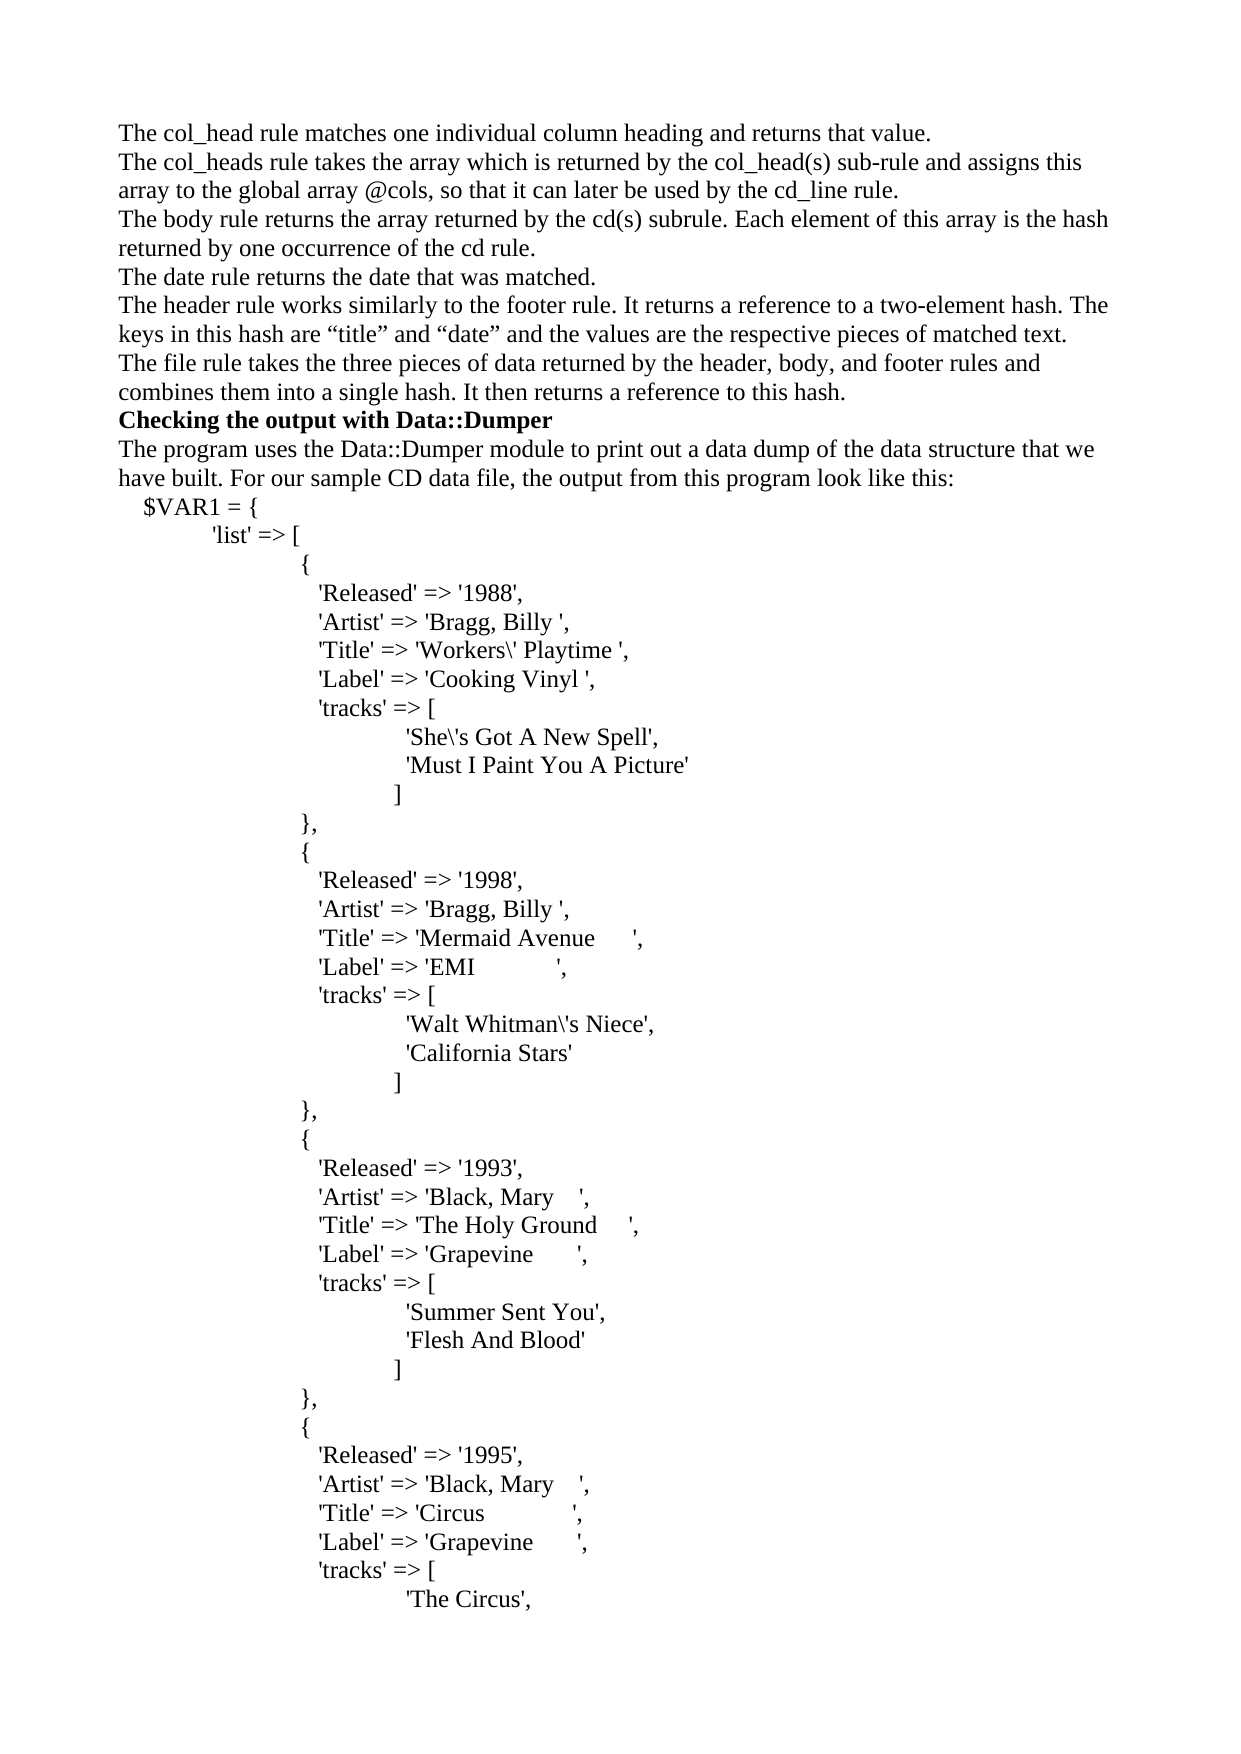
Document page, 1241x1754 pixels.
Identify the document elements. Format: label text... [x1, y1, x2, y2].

text 'Summer Sent You', [118, 1297, 1122, 1326]
text 'Released' => '1998', [118, 866, 1122, 894]
text 'Title' => 'Circus ', [118, 1498, 1122, 1527]
text The header rule works similarly to the footer rule. It returns a reference to a two-element hash. The keys in this hash are “title” and “date” and the values are the respective pieces of matched text. [118, 291, 1122, 348]
text 'tracks' => [ [118, 1268, 1122, 1297]
text 'list' => [ [118, 521, 1122, 549]
text 'California Stars' [118, 1038, 1122, 1067]
text 'Artist' => 'Black, Mary ', [118, 1182, 1122, 1211]
text { [118, 1412, 1122, 1441]
text { [118, 837, 1122, 866]
text 'Title' => 'The Holy Ground ', [118, 1211, 1122, 1239]
text 'Label' => 'EMI ', [118, 952, 1122, 981]
text 'The Circus', [118, 1584, 1122, 1613]
text 'Artist' => 'Bragg, Billy ', [118, 894, 1122, 923]
text 'Label' => 'Grapevine ', [118, 1239, 1122, 1268]
text 'Title' => 'Mermaid Avenue ', [118, 923, 1122, 952]
text 'Title' => 'Workers\' Playtime ', [118, 636, 1122, 664]
text The date rule returns the date that was matched. [118, 262, 1122, 291]
text 'Walt Whitman\'s Niece', [118, 1009, 1122, 1038]
text Checking the output with Data::Dumper [118, 406, 1122, 434]
text ] [118, 1354, 1122, 1383]
text $VAR1 = { [118, 492, 1122, 521]
text 'Artist' => 'Black, Mary ', [118, 1469, 1122, 1498]
text 'Label' => 'Grapevine ', [118, 1527, 1122, 1556]
text The col_heads rule takes the array which is returned by the col_head(s) sub-rule and assigns this array to the global array @cols, so that it can later be used by the cd_line rule. [118, 147, 1122, 204]
text { [118, 1124, 1122, 1153]
text ] [118, 1067, 1122, 1096]
text 'tracks' => [ [118, 981, 1122, 1009]
text { [118, 549, 1122, 578]
text }, [118, 808, 1122, 837]
text The program uses the Data::Dumper module to print out a data dump of the data structure that we have built. For our sample CD data file, the output from this program look like this: [118, 434, 1122, 492]
text 'Must I Paint You A Picture' [118, 751, 1122, 779]
text 'Released' => '1988', [118, 578, 1122, 607]
text 'She\'s Got A New Spell', [118, 722, 1122, 751]
text }, [118, 1096, 1122, 1124]
text 'Flesh And Blood' [118, 1326, 1122, 1354]
text The col_head rule matches one individual column heading and returns that value. [118, 118, 1122, 147]
text 'Label' => 'Cooking Vinyl ', [118, 664, 1122, 693]
text The body rule returns the array returned by the cd(s) subrule. Each element of this array is the hash returned by one occurrence of the cd rule. [118, 204, 1122, 262]
text 'Released' => '1993', [118, 1153, 1122, 1182]
text }, [118, 1383, 1122, 1412]
text The file rule takes the three pieces of data returned by the header, body, and footer rules and combines them into a single hash. It then returns a reference to this hash. [118, 348, 1122, 406]
text ] [118, 779, 1122, 808]
text 'tracks' => [ [118, 1556, 1122, 1584]
text 'Released' => '1995', [118, 1441, 1122, 1469]
text 'tracks' => [ [118, 693, 1122, 722]
text 'Artist' => 'Bragg, Billy ', [118, 607, 1122, 636]
